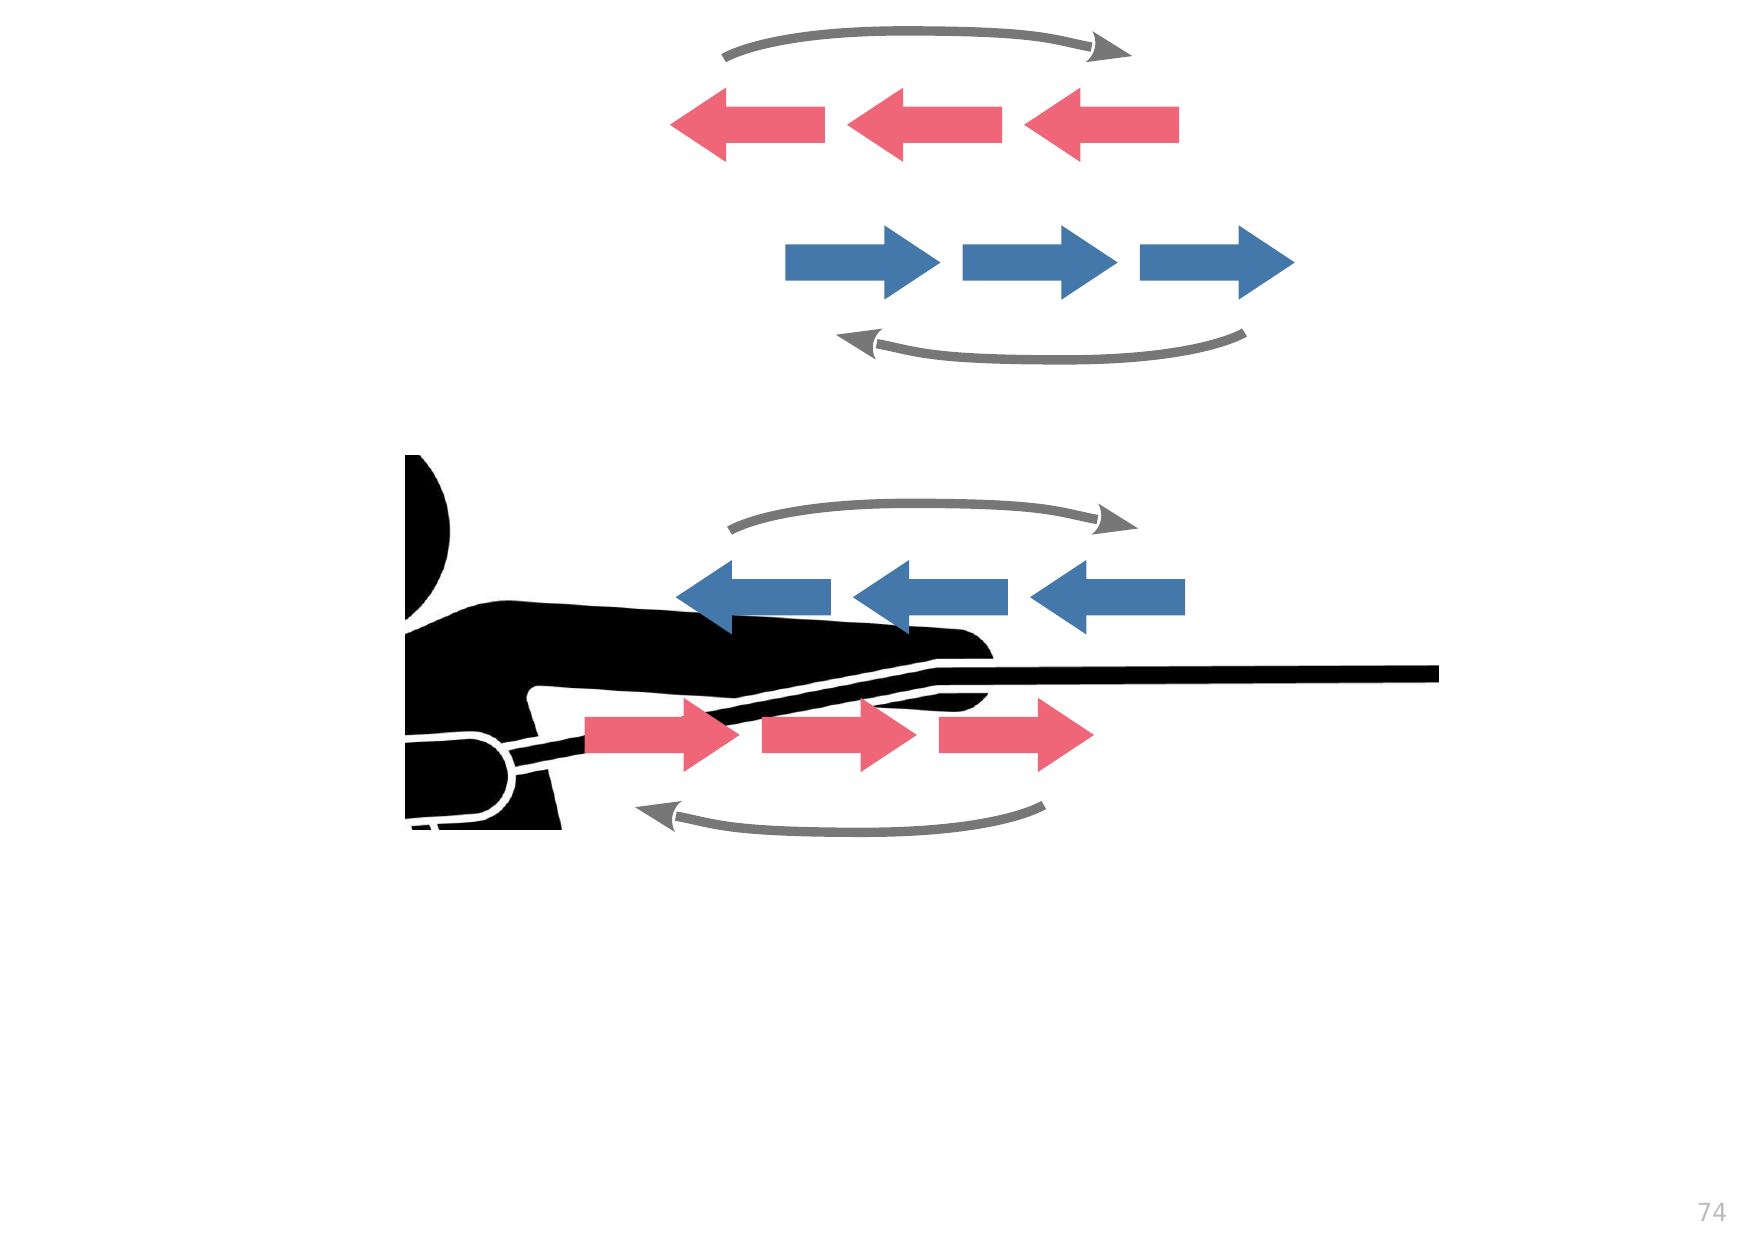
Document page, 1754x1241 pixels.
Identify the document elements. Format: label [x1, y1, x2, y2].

text_box [852, 560, 1008, 635]
text_box [1024, 87, 1180, 162]
text_box [761, 697, 917, 773]
text_box [675, 560, 831, 635]
text_box [669, 87, 825, 162]
text_box [785, 225, 941, 300]
text_box [1139, 225, 1295, 300]
text_box [962, 225, 1118, 300]
text_box [938, 697, 1095, 773]
text_box [846, 87, 1003, 162]
text_box [584, 697, 740, 773]
picture [405, 455, 1439, 830]
text_box [1030, 560, 1186, 635]
